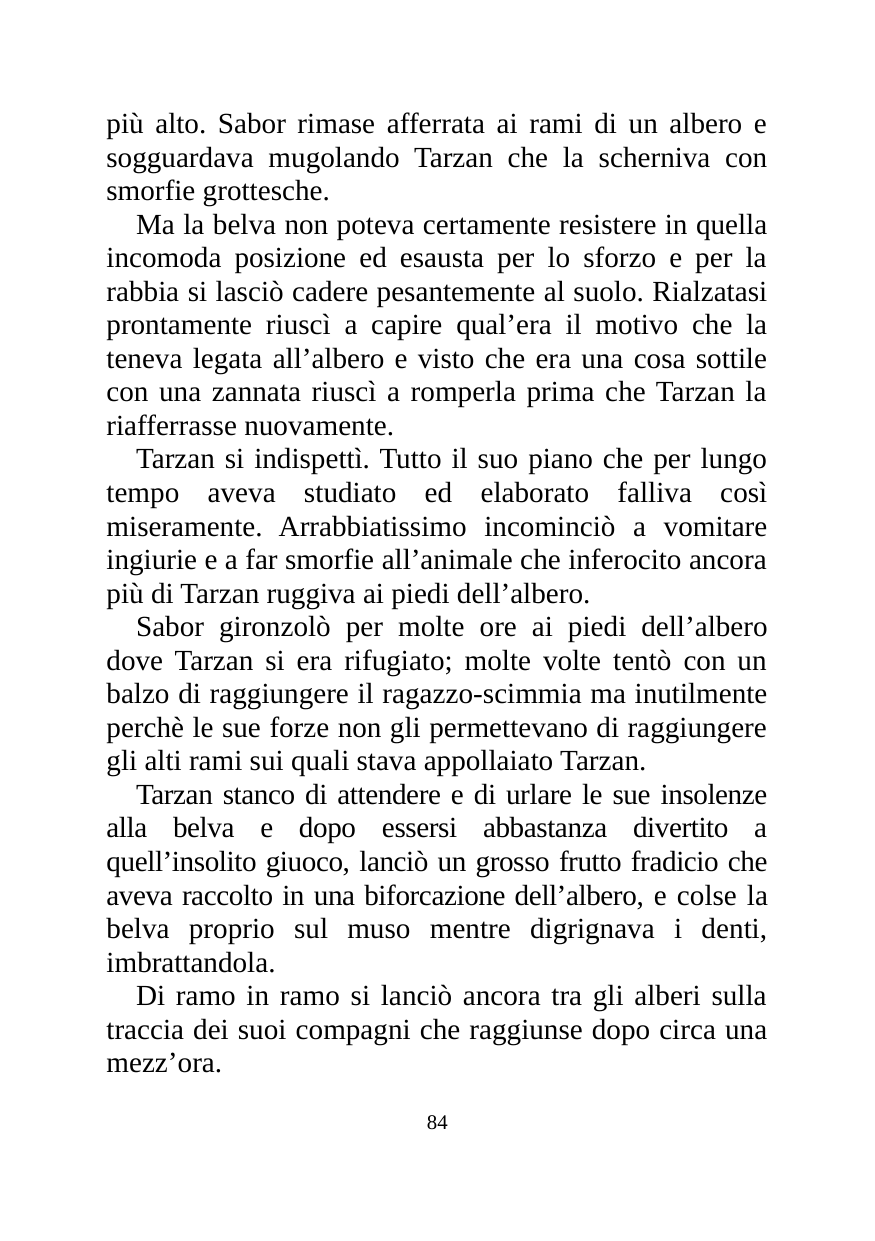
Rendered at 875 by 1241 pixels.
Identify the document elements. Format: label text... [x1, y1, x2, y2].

text Tarzan si indispettì. Tutto il suo piano che per lungo tempo aveva studiato ed elaborato falliva così miseramente. Arrabbiatissimo incominciò a vomitare ingiurie e a far smorfie all’animale che inferocito ancora più di Tarzan ruggiva ai piedi dell’albero. [106, 442, 768, 609]
text Tarzan stanco di attendere e di urlare le sue insolenze alla belva e dopo essersi abbastanza divertito a quell’insolito giuoco, lanciò un grosso frutto fradicio che aveva raccolto in una biforcazione dell’albero, e colse la belva proprio sul muso mentre digrignava i denti, imbrattandola. [106, 777, 768, 978]
text Sabor gironzolò per molte ore ai piedi dell’albero dove Tarzan si era rifugiato; molte volte tentò con un balzo di raggiungere il ragazzo-scimmia ma inutilmente perchè le sue forze non gli permettevano di raggiungere gli alti rami sui quali stava appollaiato Tarzan. [106, 609, 768, 777]
text più alto. Sabor rimase afferrata ai rami di un albero e sogguardava mugolando Tarzan che la scherniva con smorfie grottesche. [106, 106, 768, 207]
text Ma la belva non poteva certamente resistere in quella incomoda posizione ed esausta per lo sforzo e per la rabbia si lasciò cadere pesantemente al suolo. Rialzatasi prontamente riuscì a capire qual’era il motivo che la teneva legata all’albero e visto che era una cosa sottile con una zannata riuscì a romperla prima che Tarzan la riafferrasse nuovamente. [106, 207, 768, 442]
text Di ramo in ramo si lanciò ancora tra gli alberi sulla traccia dei suoi compagni che raggiunse dopo circa una mezz’ora. [106, 978, 768, 1079]
